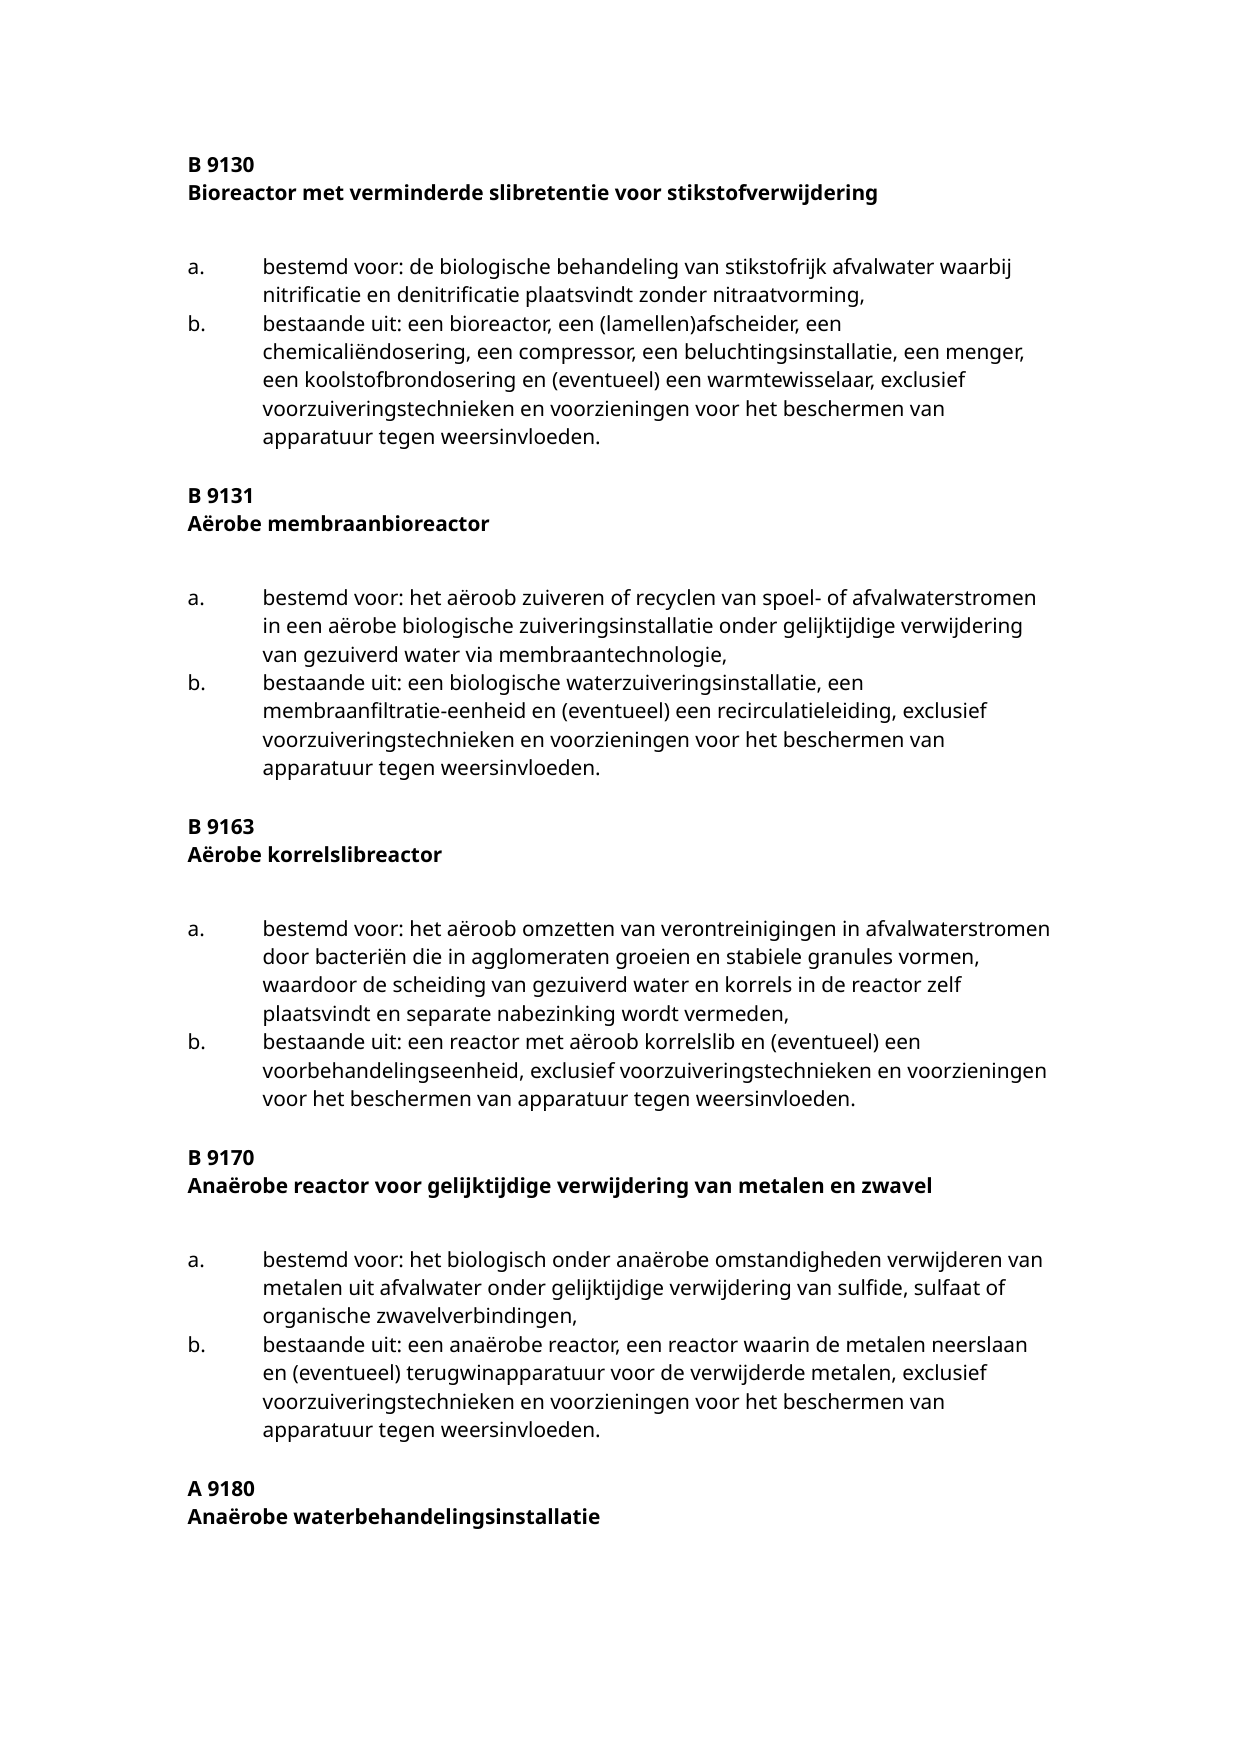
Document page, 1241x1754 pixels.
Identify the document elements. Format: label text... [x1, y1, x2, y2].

list bestemd voor: de biologische behandeling van stikstofrijk afvalwater waarbij nitrificatie en denitrificatie plaatsvindt zonder nitraatvorming, [187, 252, 1053, 309]
list bestaande uit: een bioreactor, een (lamellen)afscheider, een chemicaliëndosering, een compressor, een beluchtingsinstallatie, een menger, een koolstofbrondosering en (eventueel) een warmtewisselaar, exclusief voorzuiveringstechnieken en voorzieningen voor het beschermen van apparatuur tegen weersinvloeden. [187, 309, 1053, 451]
text Anaërobe waterbehandelingsinstallatie [187, 1502, 1053, 1531]
text B 9130 [187, 150, 1053, 178]
list bestaande uit: een biologische waterzuiveringsinstallatie, een membraanfiltratie-eenheid en (eventueel) een recirculatieleiding, exclusief voorzuiveringstechnieken en voorzieningen voor het beschermen van apparatuur tegen weersinvloeden. [187, 668, 1053, 782]
text Aërobe membraanbioreactor [187, 509, 1053, 538]
list bestemd voor: het biologisch onder anaërobe omstandigheden verwijderen van metalen uit afvalwater onder gelijktijdige verwijdering van sulfide, sulfaat of organische zwavelverbindingen, [187, 1245, 1053, 1330]
text B 9163 [187, 812, 1053, 840]
text B 9170 [187, 1143, 1053, 1171]
list bestemd voor: het aëroob omzetten van verontreinigingen in afvalwaterstromen door bacteriën die in agglomeraten groeien en stabiele granules vormen, waardoor de scheiding van gezuiverd water en korrels in de reactor zelf plaatsvindt en separate nabezinking wordt vermeden, [187, 914, 1053, 1027]
text B 9131 [187, 481, 1053, 509]
text Aërobe korrelslibreactor [187, 840, 1053, 869]
list bestaande uit: een anaërobe reactor, een reactor waarin de metalen neerslaan en (eventueel) terugwinapparatuur voor de verwijderde metalen, exclusief voorzuiveringstechnieken en voorzieningen voor het beschermen van apparatuur tegen weersinvloeden. [187, 1330, 1053, 1444]
list bestemd voor: het aëroob zuiveren of recyclen van spoel- of afvalwaterstromen in een aërobe biologische zuiveringsinstallatie onder gelijktijdige verwijdering van gezuiverd water via membraantechnologie, [187, 583, 1053, 668]
list bestaande uit: een reactor met aëroob korrelslib en (eventueel) een voorbehandelingseenheid, exclusief voorzuiveringstechnieken en voorzieningen voor het beschermen van apparatuur tegen weersinvloeden. [187, 1027, 1053, 1113]
text A 9180 [187, 1474, 1053, 1502]
text Bioreactor met verminderde slibretentie voor stikstofverwijdering [187, 178, 1053, 207]
text Anaërobe reactor voor gelijktijdige verwijdering van metalen en zwavel [187, 1171, 1053, 1200]
